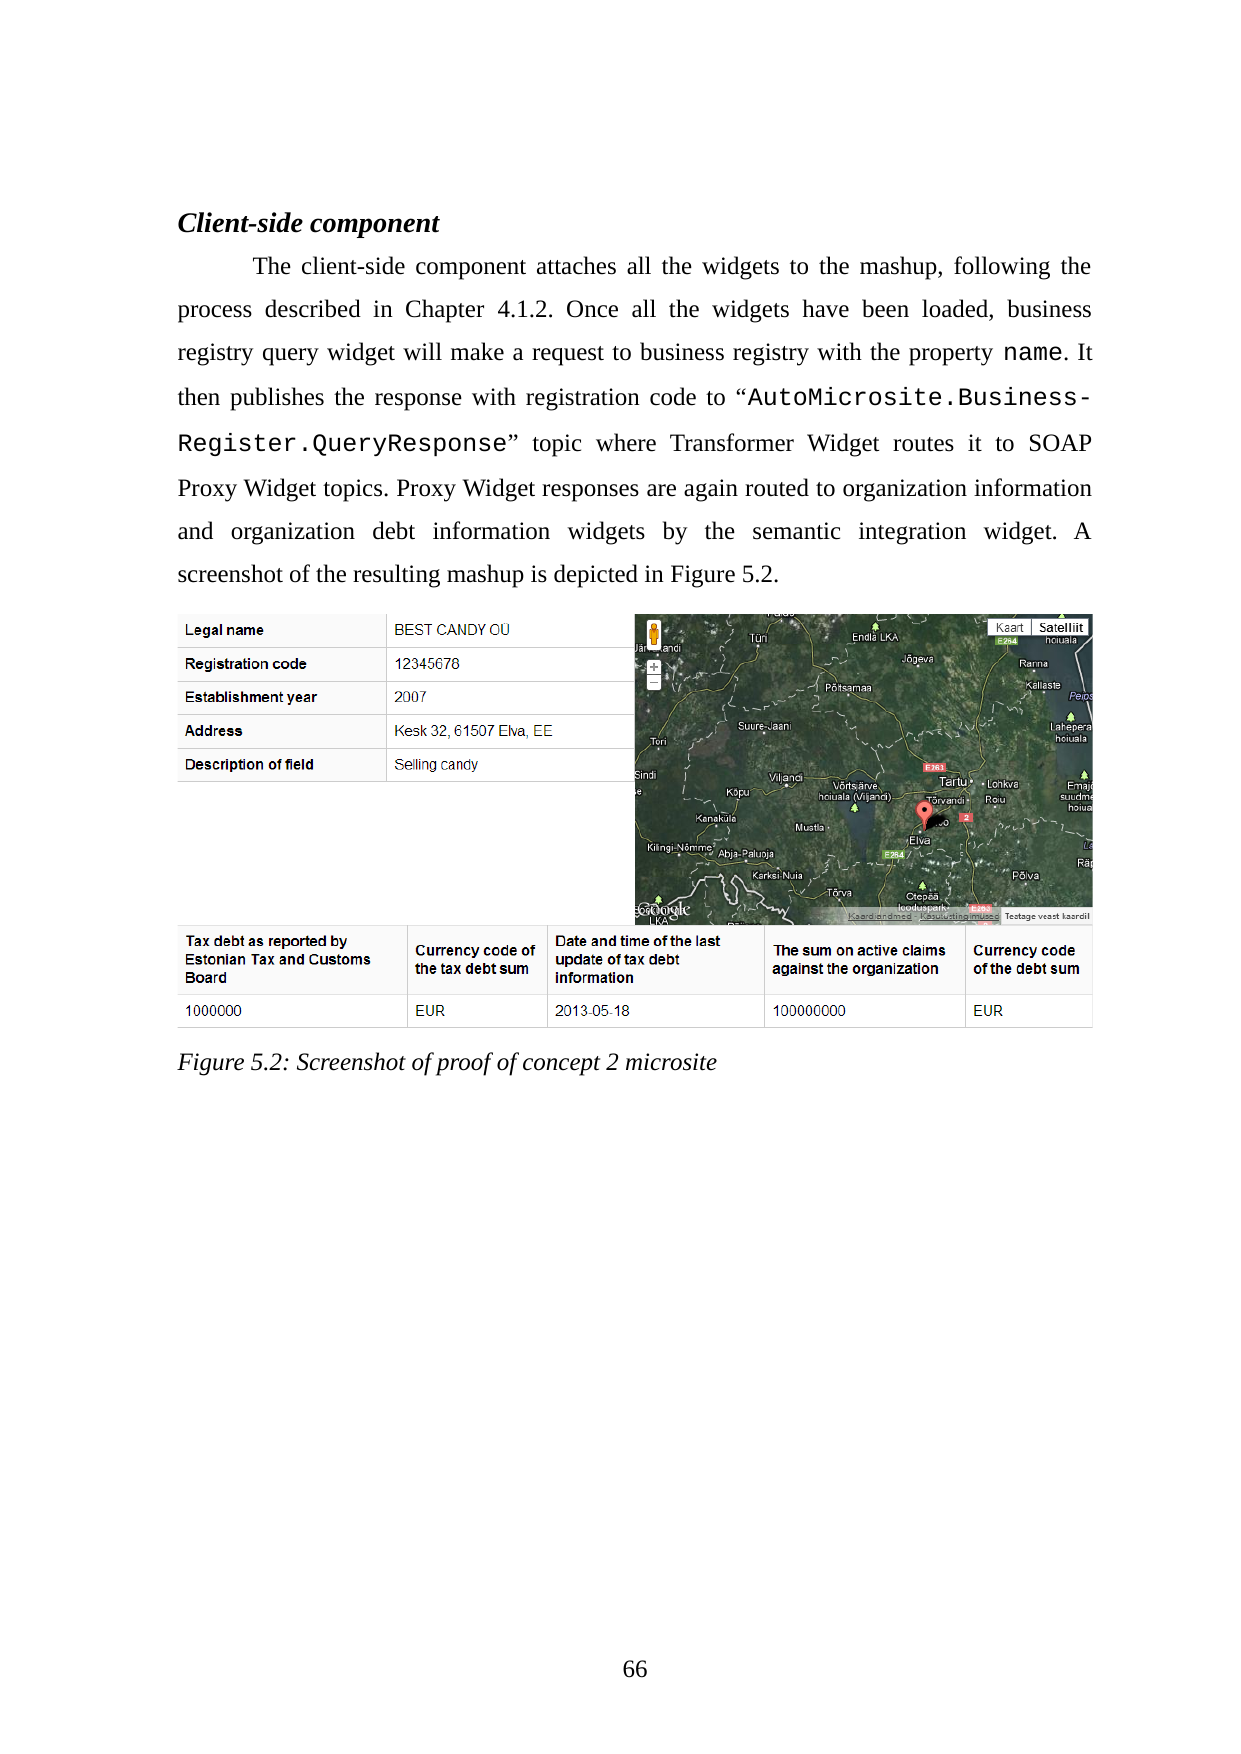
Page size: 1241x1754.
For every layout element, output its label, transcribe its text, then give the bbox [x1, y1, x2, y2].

subtitle Client-side component [177, 206, 1093, 238]
text The client-side component attaches all the widgets to the mashup, following the process described in Chapter 4.1.2. Once all the widgets have been loaded, business registry query widget will make a request to business registry with the property name. It then publishes the response with registration code to “AutoMicrosite.Business-Register.QueryResponse” topic where Transformer Widget routes it to SOAP Proxy Widget topics. Proxy Widget responses are again routed to organization information and organization debt information widgets by the semantic integration widget. A screenshot of the resulting mashup is depicted in Figure 6.2. [177, 251, 1093, 588]
text Figure 6.2: Screenshot of proof of concept 2 microsite [177, 1033, 1093, 1075]
picture [177, 614, 1093, 1033]
